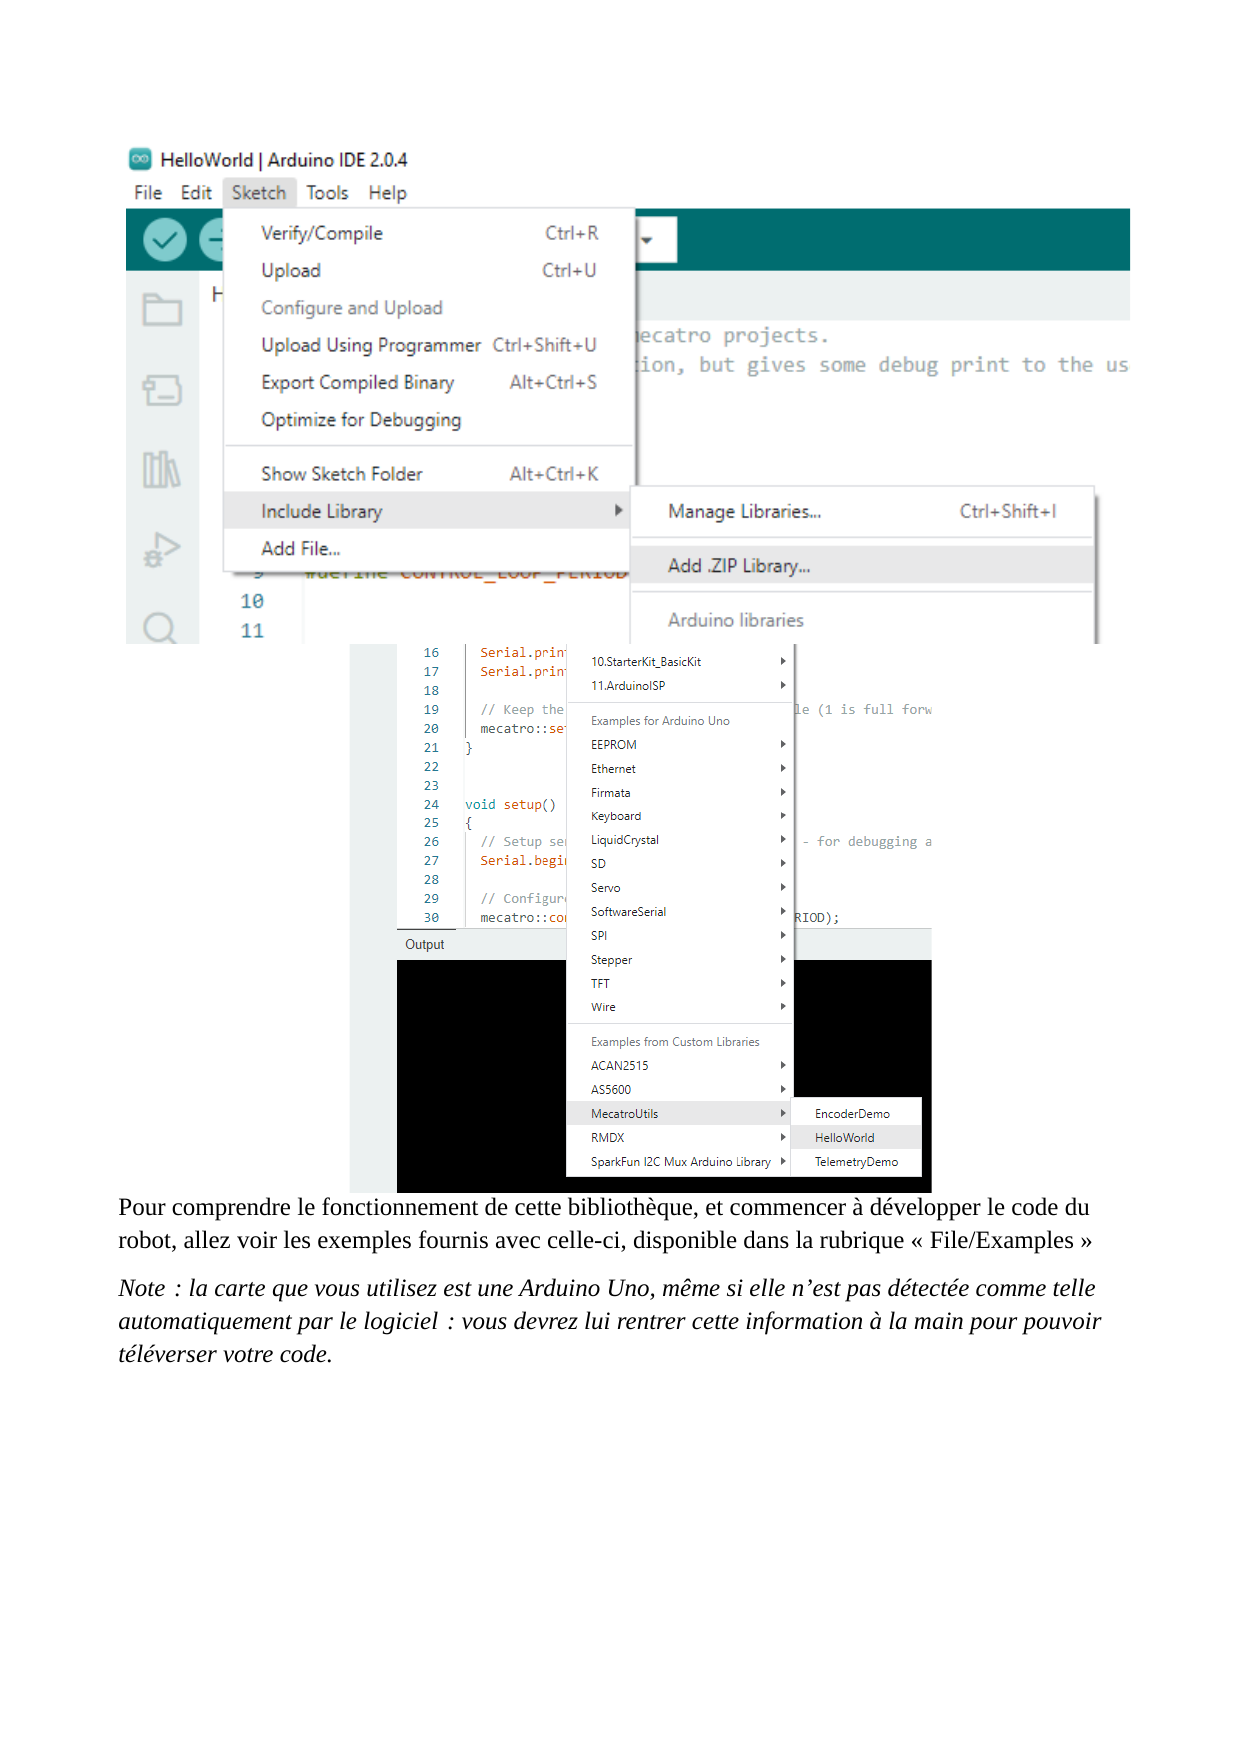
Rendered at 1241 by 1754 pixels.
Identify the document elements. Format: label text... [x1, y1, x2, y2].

text Pour comprendre le fonctionnement de cette bibliothèque, et commencer à développer le code du robot, allez voir les exemples fournis avec celle-ci, disponible dans la rubrique « File/Examples » [118, 166, 1122, 1254]
text Note : la carte que vous utilisez est une Arduino Uno, même si elle n’est pas détectée comme telle automatiquement par le logiciel : vous devrez lui rentrer cette information à la main pour pouvoir téléverser votre code. [118, 1273, 1122, 1368]
